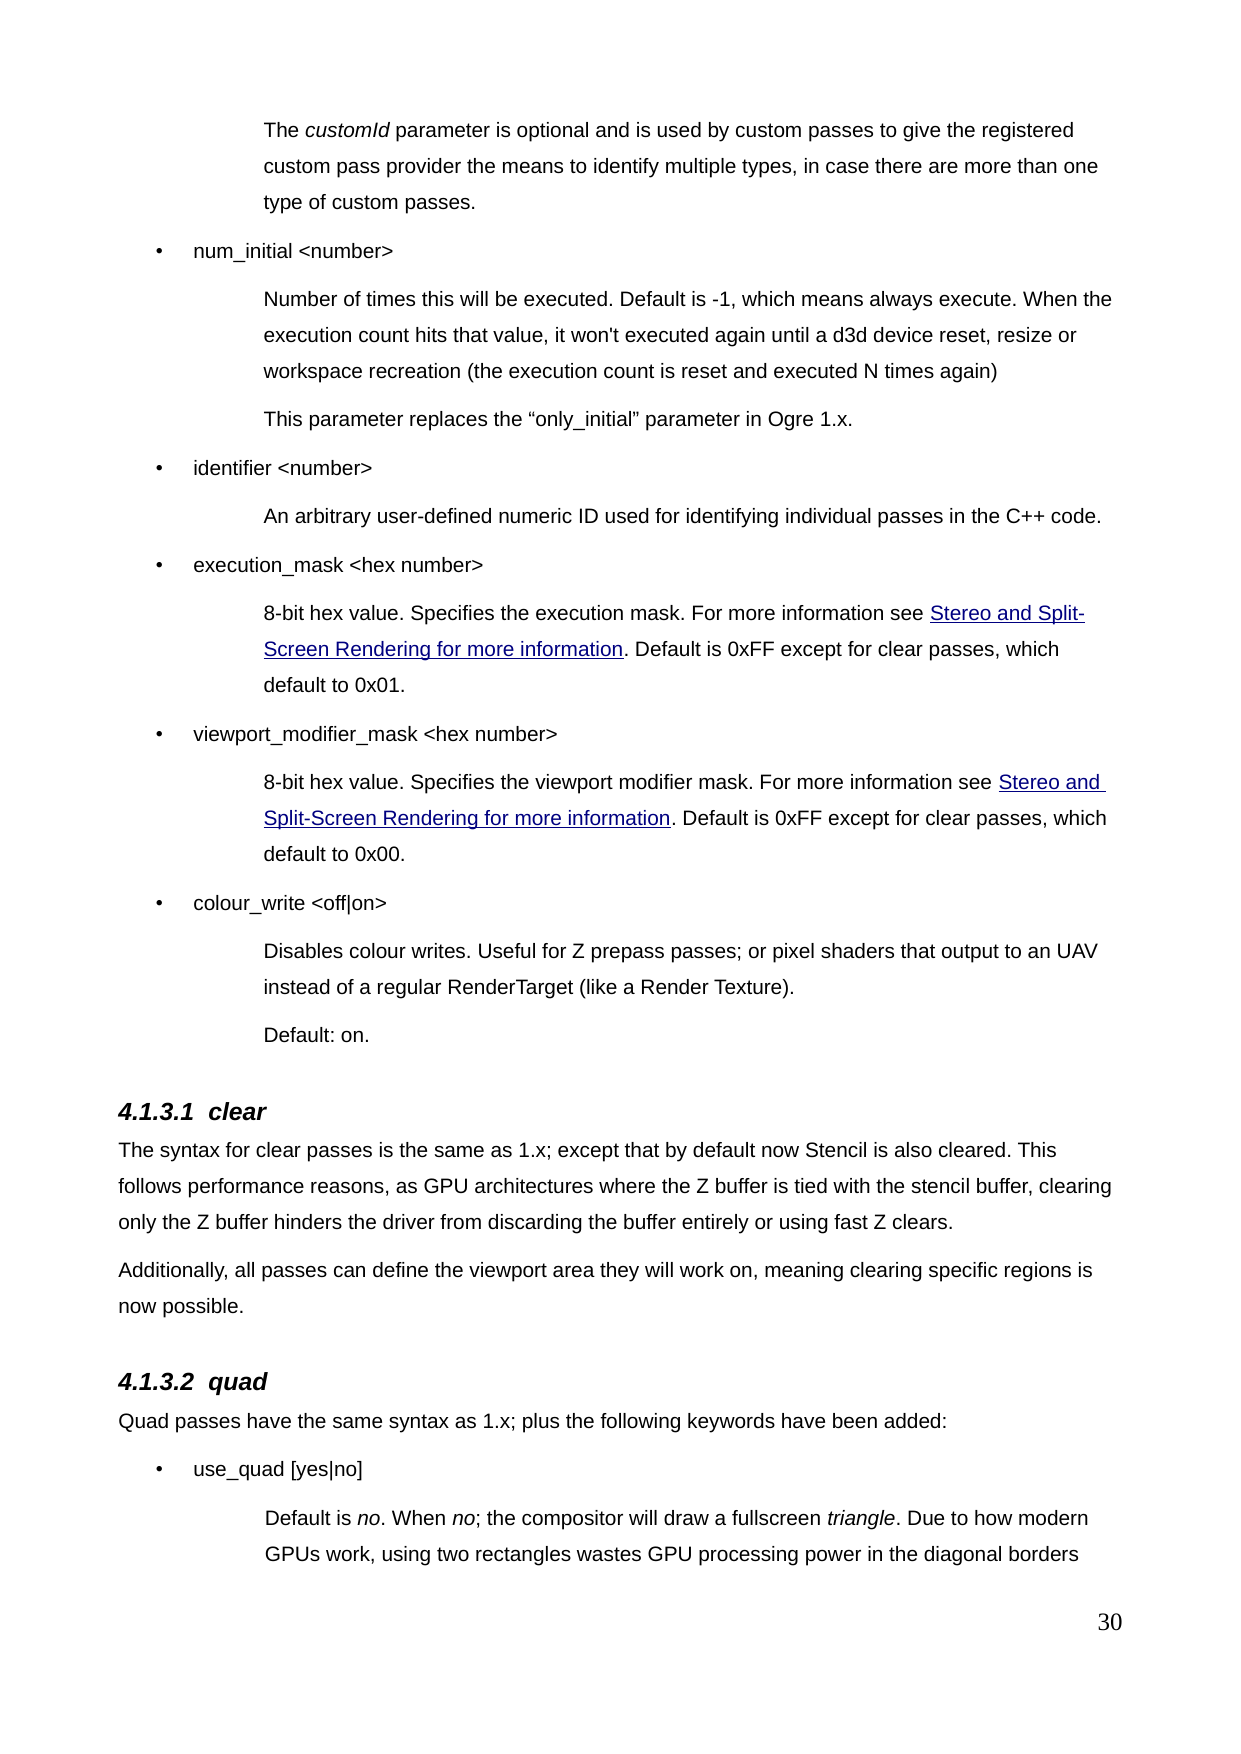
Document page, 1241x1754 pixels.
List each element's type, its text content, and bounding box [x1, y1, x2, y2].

list identifier <number> [156, 456, 1122, 480]
list viewport_modifier_mask <hex number> [156, 722, 1122, 746]
text 8-bit hex value. Specifies the viewport modifier mask. For more information see Stereo and Split-Screen Rendering for more information. Default is 0xFF except for clear passes, which default to 0x00. [263, 770, 1122, 866]
text Quad passes have the same syntax as 1.x; plus the following keywords have been added: [118, 1408, 1122, 1432]
list use_quad [yes|no] [156, 1457, 1122, 1481]
text Default is no. When no; the compositor will draw a fullscreen triangle. Due to how modern GPUs work, using two rectangles wastes GPU processing power in the diagonal borders [264, 1506, 1122, 1565]
text Additionally, all passes can define the viewport area they will work on, meaning clearing specific regions is now possible. [118, 1258, 1122, 1318]
text Number of times this will be executed. Default is -1, which means always execute. When the execution count hits that value, it won't executed again until a d3d device reset, resize or workspace recreation (the execution count is reset and executed N times again) [263, 287, 1122, 383]
text The syntax for clear passes is the same as 1.x; except that by default now Stencil is also cleared. This follows performance reasons, as GPU architectures where the Z buffer is tied with the stencil buffer, clearing only the Z buffer hinders the driver from discarding the buffer entirely or using fast Z clears. [118, 1138, 1122, 1234]
text 8-bit hex value. Specifies the execution mask. For more information see Stereo and Split-Screen Rendering for more information. Default is 0xFF except for clear passes, which default to 0x01. [263, 601, 1122, 697]
list num_initial <number> [156, 238, 1122, 262]
text Disables colour writes. Useful for Z prepass passes; or pixel shaders that output to an UAV instead of a regular RenderTarget (like a Render Texture). [263, 939, 1122, 999]
subtitle clear [118, 1097, 1122, 1125]
text An arbitrary user-defined numeric ID used for identifying individual passes in the C++ code. [263, 504, 1122, 528]
list execution_mask <hex number> [156, 553, 1122, 577]
list colour_write <off|on> [156, 890, 1122, 914]
text Default: on. [263, 1023, 1122, 1047]
text The customId parameter is optional and is used by custom passes to give the registered custom pass provider the means to identify multiple types, in case there are more than one type of custom passes. [263, 118, 1122, 214]
text This parameter replaces the “only_initial” parameter in Ogre 1.x. [263, 407, 1122, 431]
subtitle quad [118, 1367, 1122, 1396]
